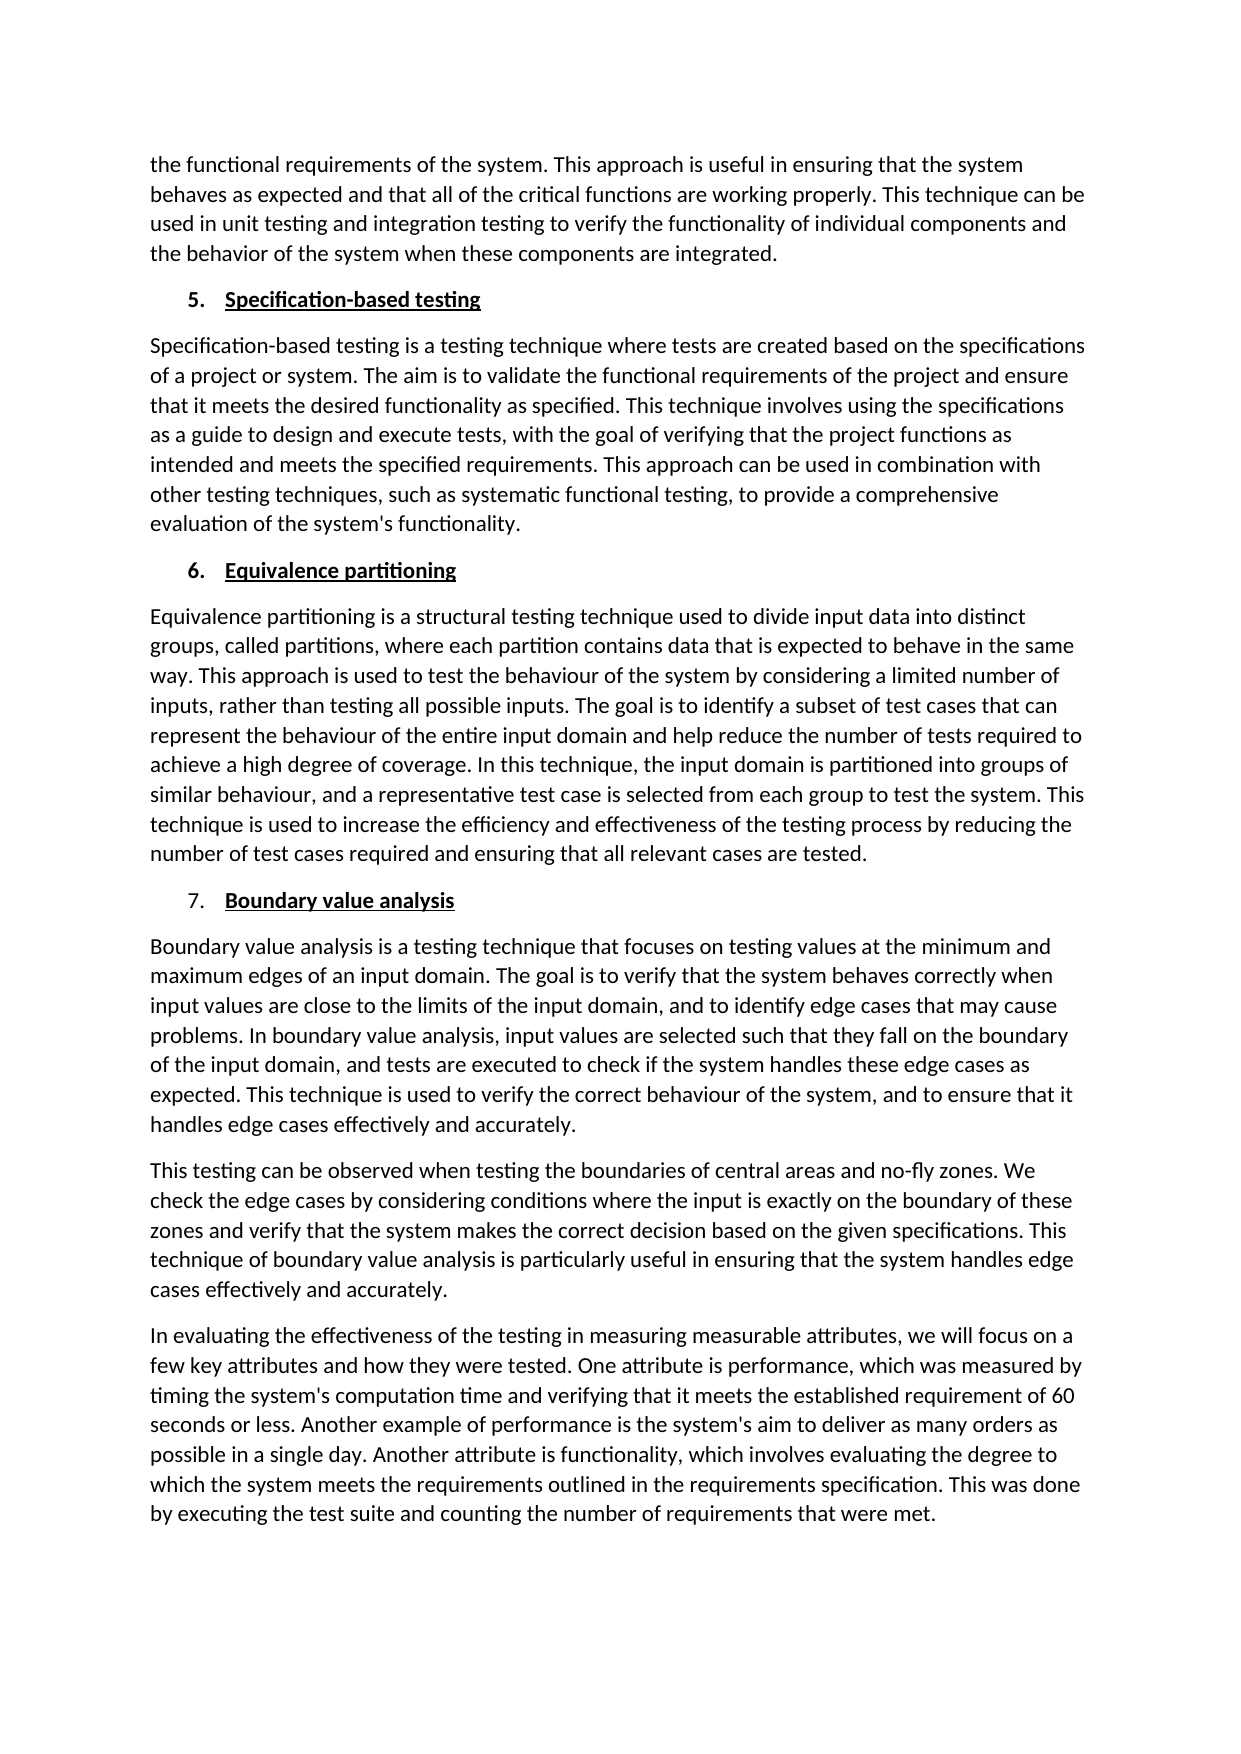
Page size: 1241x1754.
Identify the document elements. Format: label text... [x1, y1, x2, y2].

list Equivalence partitioning [187, 556, 1090, 584]
text In evaluating the effectiveness of the testing in measuring measurable attributes, we will focus on a few key attributes and how they were tested. One attribute is performance, which was measured by timing the system's computation time and verifying that it meets the established requirement of 60 seconds or less. Another example of performance is the system's aim to deliver as many orders as possible in a single day. Another attribute is functionality, which involves evaluating the degree to which the system meets the requirements outlined in the requirements specification. This was done by executing the test suite and counting the number of requirements that were met. [150, 1321, 1090, 1528]
text the functional requirements of the system. This approach is useful in ensuring that the system behaves as expected and that all of the critical functions are working properly. This technique can be used in unit testing and integration testing to verify the functionality of individual components and the behavior of the system when these components are integrated. [150, 150, 1090, 267]
text Equivalence partitioning is a structural testing technique used to divide input data into distinct groups, called partitions, where each partition contains data that is expected to behave in the same way. This approach is used to test the behaviour of the system by considering a limited number of inputs, rather than testing all possible inputs. The goal is to identify a subset of test cases that can represent the behaviour of the entire input domain and help reduce the number of tests required to achieve a high degree of coverage. In this technique, the input domain is partitioned into groups of similar behaviour, and a representative test case is selected from each group to test the system. This technique is used to increase the efficiency and effectiveness of the testing process by reducing the number of test cases required and ensuring that all relevant cases are tested. [150, 602, 1090, 867]
text This testing can be observed when testing the boundaries of central areas and no-fly zones. We check the edge cases by considering conditions where the input is exactly on the boundary of these zones and verify that the system makes the correct decision based on the given specifications. This technique of boundary value analysis is particularly useful in ensuring that the system handles edge cases effectively and accurately. [150, 1156, 1090, 1303]
text Specification-based testing is a testing technique where tests are created based on the specifications of a project or system. The aim is to validate the functional requirements of the project and ensure that it meets the desired functionality as specified. This technique involves using the specifications as a guide to design and execute tests, with the goal of verifying that the project functions as intended and meets the specified requirements. This approach can be used in combination with other testing techniques, such as systematic functional testing, to provide a comprehensive evaluation of the system's functionality. [150, 331, 1090, 538]
list Boundary value analysis [187, 886, 1090, 914]
text Boundary value analysis is a testing technique that focuses on testing values at the minimum and maximum edges of an input domain. The goal is to verify that the system behaves correctly when input values are close to the limits of the input domain, and to identify edge cases that may cause problems. In boundary value analysis, input values are selected such that they fall on the boundary of the input domain, and tests are executed to check if the system handles these edge cases as expected. This technique is used to verify the correct behaviour of the system, and to ensure that it handles edge cases effectively and accurately. [150, 932, 1090, 1138]
list Specification-based testing [187, 285, 1090, 313]
